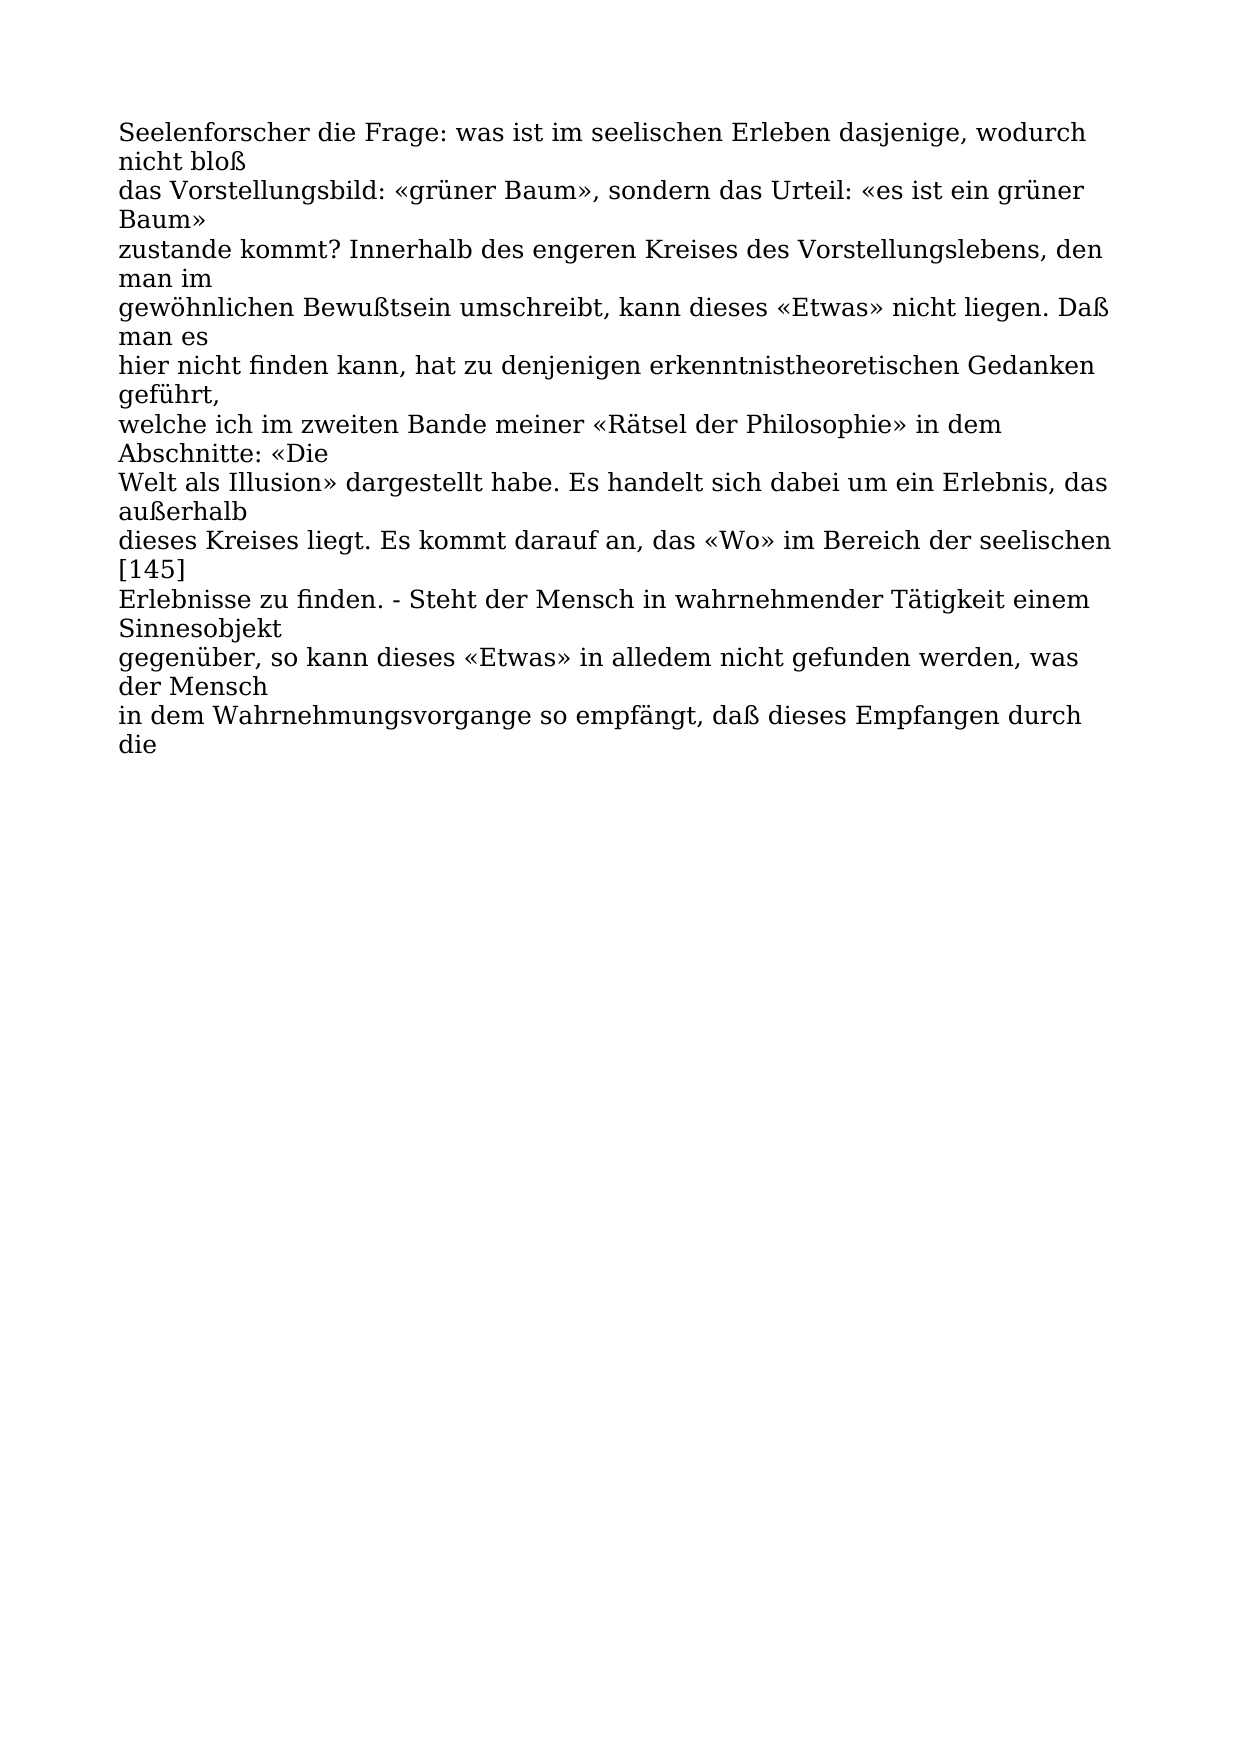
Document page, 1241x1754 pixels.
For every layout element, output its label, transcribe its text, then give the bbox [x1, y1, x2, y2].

text welche ich im zweiten Bande meiner «Rätsel der Philosophie» in dem Abschnitte: «Die [118, 410, 1122, 468]
text das Vorstellungsbild: «grüner Baum», sondern das Urteil: «es ist ein grüner Baum» [118, 176, 1122, 235]
text in dem Wahrnehmungsvorgange so empfängt, daß dieses Empfangen durch die [118, 701, 1122, 760]
text gewöhnlichen Bewußtsein umschreibt, kann dieses «Etwas» nicht liegen. Daß man es [118, 293, 1122, 351]
text zustande kommt? Innerhalb des engeren Kreises des Vorstellungslebens, den man im [118, 235, 1122, 293]
text dieses Kreises liegt. Es kommt darauf an, das «Wo» im Bereich der seelischen [145] [118, 526, 1122, 585]
text gegenüber, so kann dieses «Etwas» in alledem nicht gefunden werden, was der Mensch [118, 643, 1122, 701]
text hier nicht finden kann, hat zu denjenigen erkenntnistheoretischen Gedanken geführt, [118, 351, 1122, 410]
text Seelenforscher die Frage: was ist im seelischen Erleben dasjenige, wodurch nicht bloß [118, 118, 1122, 176]
text Erlebnisse zu finden. - Steht der Mensch in wahrnehmender Tätigkeit einem Sinnesobjekt [118, 585, 1122, 643]
text Welt als Illusion» dargestellt habe. Es handelt sich dabei um ein Erlebnis, das außerhalb [118, 468, 1122, 526]
